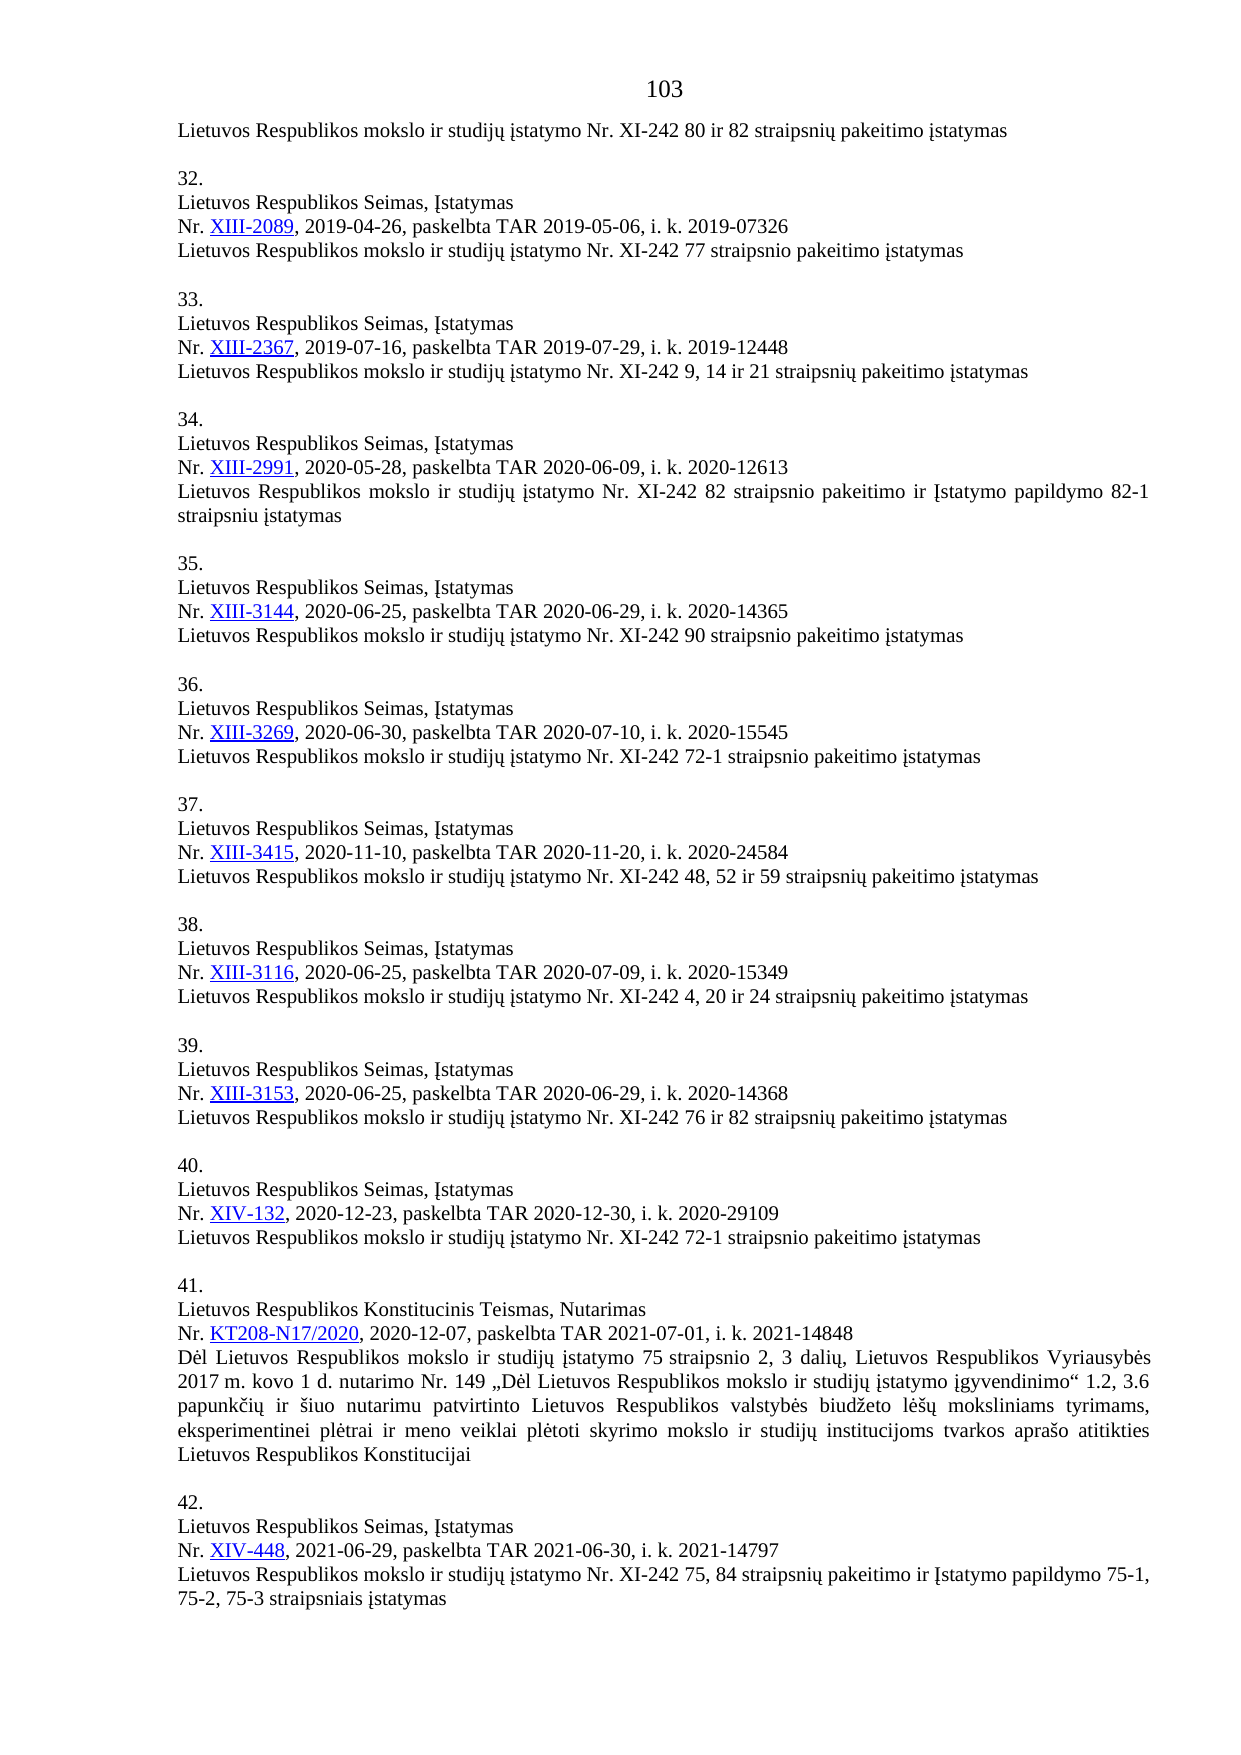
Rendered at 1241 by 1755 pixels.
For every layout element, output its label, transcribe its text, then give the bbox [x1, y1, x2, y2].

text Lietuvos Respublikos mokslo ir studijų įstatymo Nr. XI-242 4, 20 ir 24 straipsnių pakeitimo įstatymas [177, 984, 1152, 1008]
text Dėl Lietuvos Respublikos mokslo ir studijų įstatymo 75 straipsnio 2, 3 dalių, Lietuvos Respublikos Vyriausybės 2017 m. kovo 1 d. nutarimo Nr. 149 „Dėl Lietuvos Respublikos mokslo ir studijų įstatymo įgyvendinimo“ 1.2, 3.6 papunkčių ir šiuo nutarimu patvirtinto Lietuvos Respublikos valstybės biudžeto lėšų moksliniams tyrimams, eksperimentinei plėtrai ir meno veiklai plėtoti skyrimo mokslo ir studijų institucijoms tvarkos aprašo atitikties Lietuvos Respublikos Konstitucijai [177, 1345, 1152, 1466]
text Nr. XIII-2367, 2019-07-16, paskelbta TAR 2019-07-29, i. k. 2019-12448 [177, 335, 1152, 359]
text Lietuvos Respublikos Seimas, Įstatymas [177, 575, 1152, 599]
text Lietuvos Respublikos Seimas, Įstatymas [177, 936, 1152, 960]
text Lietuvos Respublikos mokslo ir studijų įstatymo Nr. XI-242 80 ir 82 straipsnių pakeitimo įstatymas [177, 118, 1152, 142]
text Lietuvos Respublikos Seimas, Įstatymas [177, 311, 1152, 335]
text Nr. XIII-3415, 2020-11-10, paskelbta TAR 2020-11-20, i. k. 2020-24584 [177, 840, 1152, 864]
text Lietuvos Respublikos mokslo ir studijų įstatymo Nr. XI-242 76 ir 82 straipsnių pakeitimo įstatymas [177, 1105, 1152, 1129]
text 37. [177, 792, 1152, 816]
text Nr. XIV-448, 2021-06-29, paskelbta TAR 2021-06-30, i. k. 2021-14797 [177, 1538, 1152, 1562]
text Nr. XIII-3269, 2020-06-30, paskelbta TAR 2020-07-10, i. k. 2020-15545 [177, 720, 1152, 744]
text Nr. XIII-2089, 2019-04-26, paskelbta TAR 2019-05-06, i. k. 2019-07326 [177, 214, 1152, 238]
text 36. [177, 672, 1152, 696]
text Lietuvos Respublikos mokslo ir studijų įstatymo Nr. XI-242 82 straipsnio pakeitimo ir Įstatymo papildymo 82-1 straipsniu įstatymas [177, 479, 1152, 527]
text 39. [177, 1032, 1152, 1057]
text Lietuvos Respublikos Seimas, Įstatymas [177, 1514, 1152, 1538]
text Lietuvos Respublikos mokslo ir studijų įstatymo Nr. XI-242 90 straipsnio pakeitimo įstatymas [177, 623, 1152, 647]
text Lietuvos Respublikos Konstitucinis Teismas, Nutarimas [177, 1297, 1152, 1321]
text Lietuvos Respublikos Seimas, Įstatymas [177, 696, 1152, 720]
text Nr. XIV-132, 2020-12-23, paskelbta TAR 2020-12-30, i. k. 2020-29109 [177, 1201, 1152, 1225]
text Nr. XIII-2991, 2020-05-28, paskelbta TAR 2020-06-09, i. k. 2020-12613 [177, 455, 1152, 479]
text Lietuvos Respublikos Seimas, Įstatymas [177, 1177, 1152, 1201]
text Lietuvos Respublikos mokslo ir studijų įstatymo Nr. XI-242 9, 14 ir 21 straipsnių pakeitimo įstatymas [177, 359, 1152, 383]
text Lietuvos Respublikos Seimas, Įstatymas [177, 1057, 1152, 1081]
text Nr. KT208-N17/2020, 2020-12-07, paskelbta TAR 2021-07-01, i. k. 2021-14848 [177, 1321, 1152, 1345]
text Nr. XIII-3153, 2020-06-25, paskelbta TAR 2020-06-29, i. k. 2020-14368 [177, 1081, 1152, 1105]
text Nr. XIII-3144, 2020-06-25, paskelbta TAR 2020-06-29, i. k. 2020-14365 [177, 599, 1152, 623]
text 42. [177, 1490, 1152, 1514]
text 35. [177, 551, 1152, 575]
text 34. [177, 407, 1152, 431]
text Lietuvos Respublikos mokslo ir studijų įstatymo Nr. XI-242 72-1 straipsnio pakeitimo įstatymas [177, 1225, 1152, 1249]
text 40. [177, 1153, 1152, 1177]
text 32. [177, 166, 1152, 190]
text Lietuvos Respublikos Seimas, Įstatymas [177, 190, 1152, 214]
text 38. [177, 912, 1152, 936]
text Lietuvos Respublikos mokslo ir studijų įstatymo Nr. XI-242 75, 84 straipsnių pakeitimo ir Įstatymo papildymo 75-1, 75-2, 75-3 straipsniais įstatymas [177, 1562, 1152, 1610]
text 41. [177, 1273, 1152, 1297]
text Lietuvos Respublikos mokslo ir studijų įstatymo Nr. XI-242 48, 52 ir 59 straipsnių pakeitimo įstatymas [177, 864, 1152, 888]
text 33. [177, 287, 1152, 311]
text Lietuvos Respublikos mokslo ir studijų įstatymo Nr. XI-242 77 straipsnio pakeitimo įstatymas [177, 238, 1152, 262]
text Nr. XIII-3116, 2020-06-25, paskelbta TAR 2020-07-09, i. k. 2020-15349 [177, 960, 1152, 984]
text Lietuvos Respublikos Seimas, Įstatymas [177, 431, 1152, 455]
text Lietuvos Respublikos mokslo ir studijų įstatymo Nr. XI-242 72-1 straipsnio pakeitimo įstatymas [177, 744, 1152, 768]
text Lietuvos Respublikos Seimas, Įstatymas [177, 816, 1152, 840]
